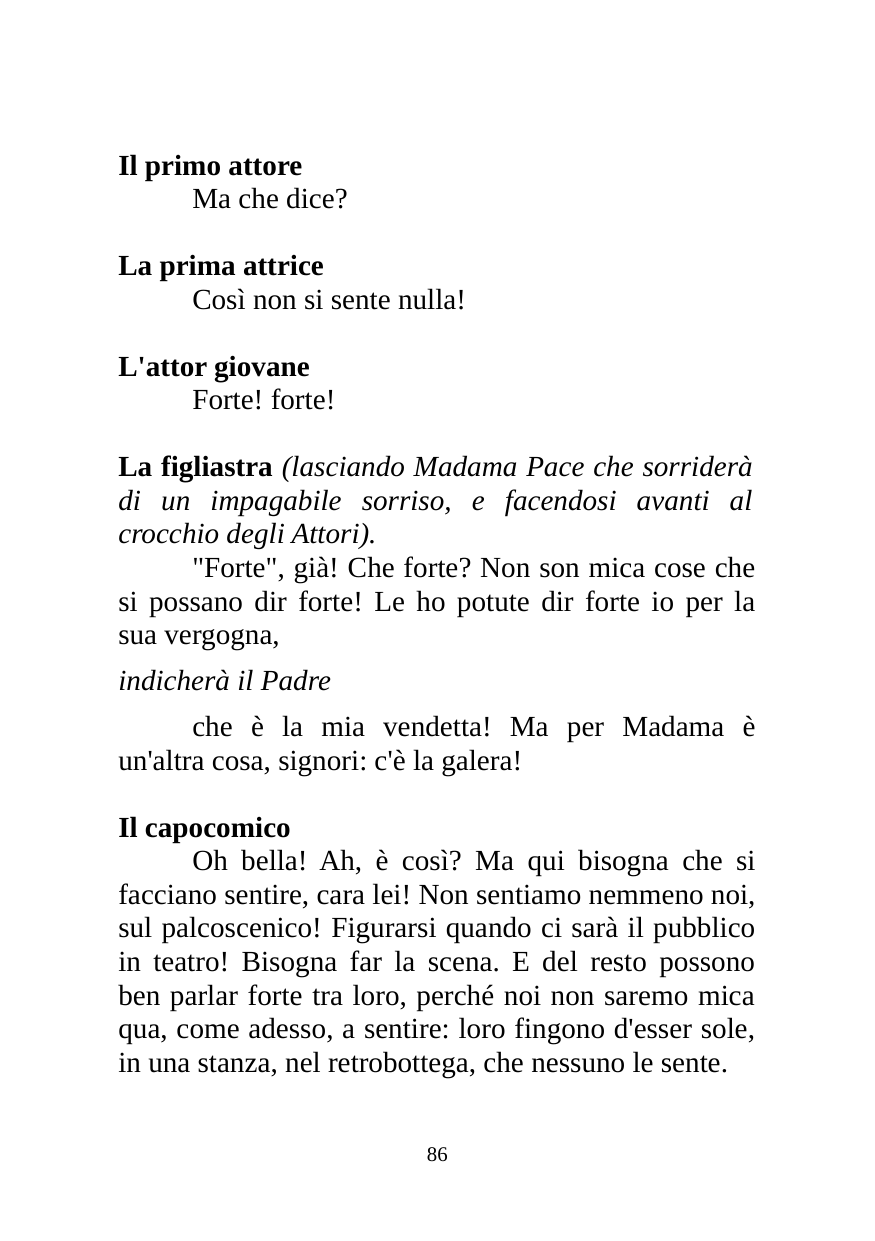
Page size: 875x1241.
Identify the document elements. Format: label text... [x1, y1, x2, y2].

text Il primo attore [118, 148, 756, 181]
text La figliastra (lasciando Madama Pace che sorriderà di un impagabile sorriso, e facendosi avanti al crocchio degli Attori). [118, 449, 756, 550]
text Oh bella! Ah, è così? Ma qui bisogna che si facciano sentire, cara lei! Non sentiamo nemmeno noi, sul palcoscenico! Figurarsi quando ci sarà il pubblico in teatro! Bisogna far la scena. E del resto possono ben parlar forte tra loro, perché noi non saremo mica qua, come adesso, a sentire: loro fingono d'esser sole, in una stanza, nel retrobottega, che nessuno le sente. [118, 843, 756, 1078]
text Così non si sente nulla! [118, 282, 756, 315]
text Il capocomico [118, 810, 756, 843]
text che è la mia vendetta! Ma per Madama è un'altra cosa, signori: c'è la galera! [118, 709, 756, 776]
text indicherà il Padre [118, 663, 756, 697]
text Forte! forte! [118, 382, 756, 416]
text Ma che dice? [118, 181, 756, 215]
text L'attor giovane [118, 349, 756, 382]
text La prima attrice [118, 248, 756, 282]
text "Forte", già! Che forte? Non son mica cose che si possano dir forte! Le ho potute dir forte io per la sua vergogna, [118, 550, 756, 651]
